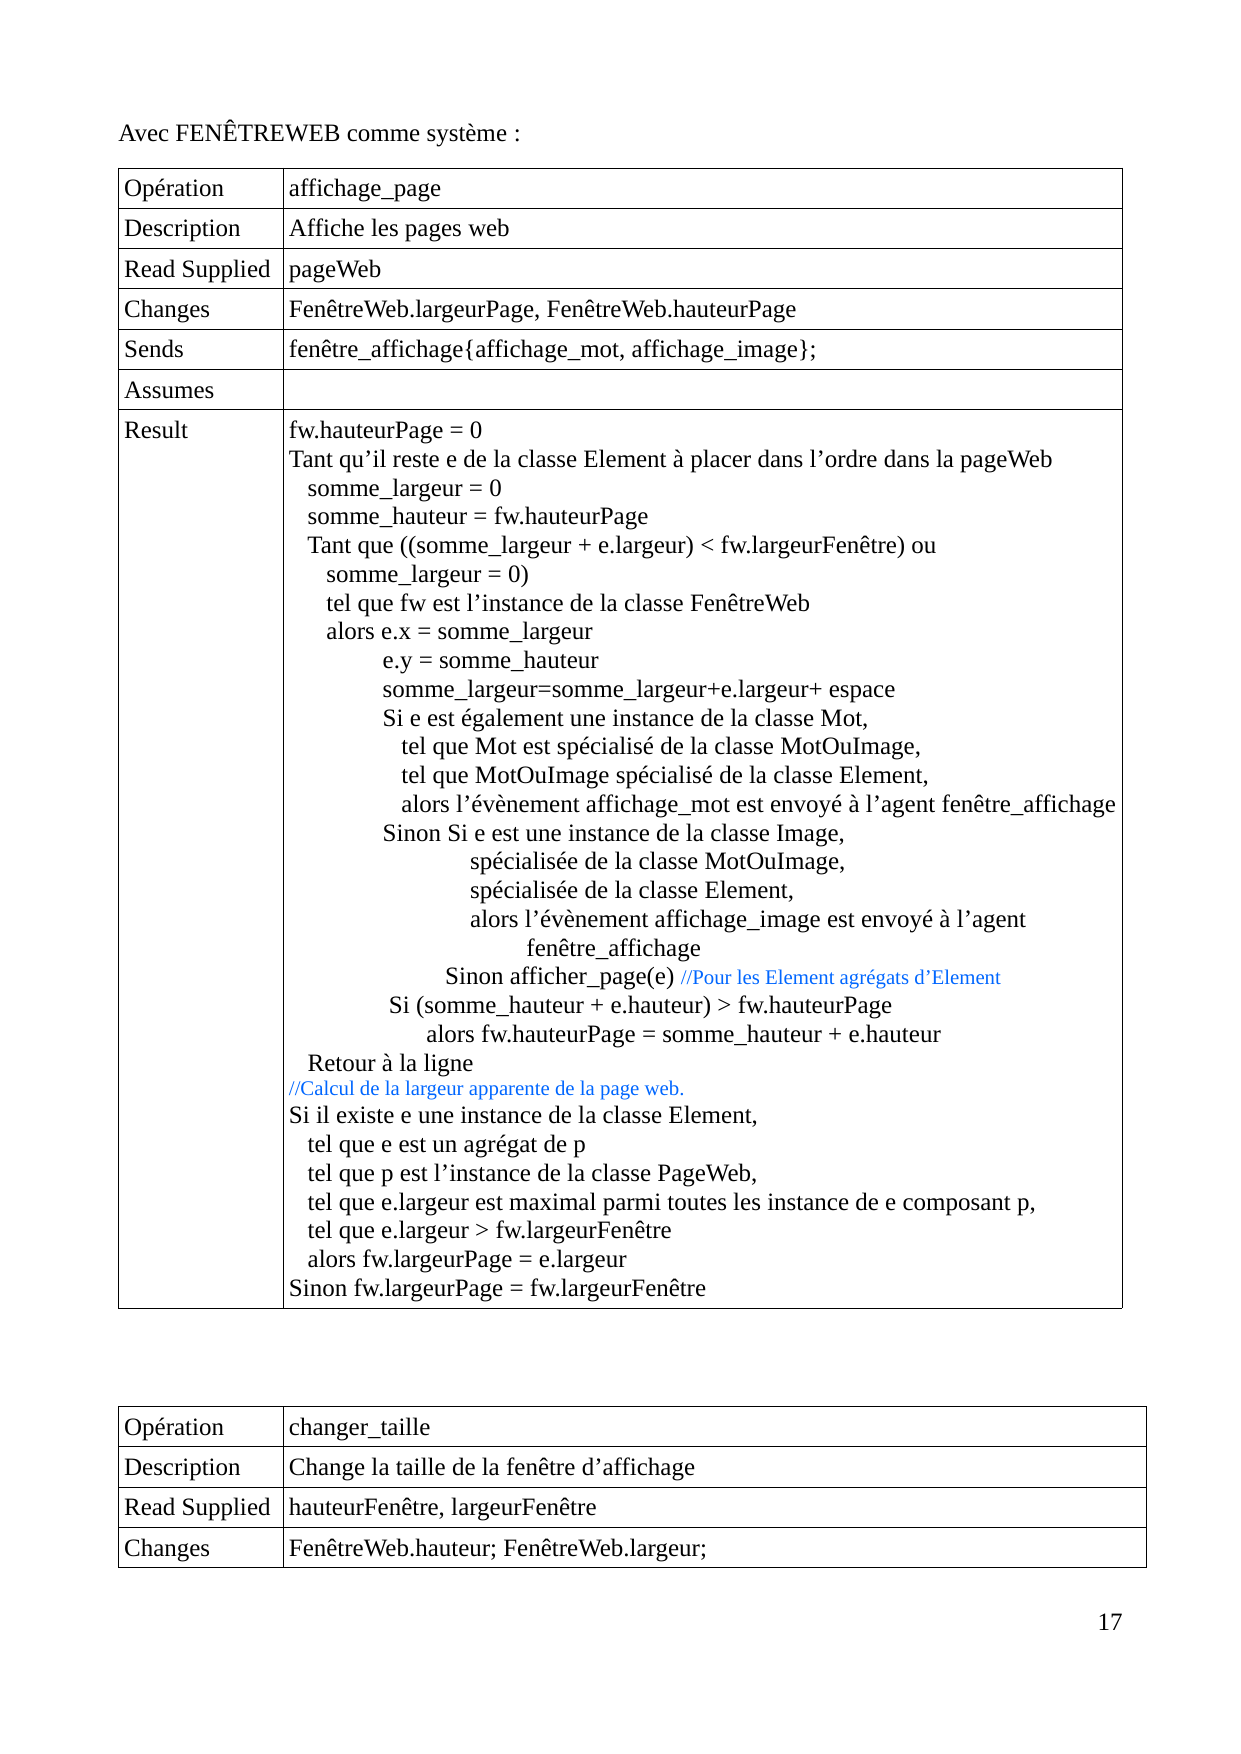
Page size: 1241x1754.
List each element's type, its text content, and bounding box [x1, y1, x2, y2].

table_cell FenêtreWeb.hauteur; FenêtreWeb.largeur; [284, 1528, 1146, 1567]
table_cell FenêtreWeb.largeurPage, FenêtreWeb.hauteurPage [284, 289, 1122, 329]
table_cell Description [119, 1447, 283, 1487]
table_cell Changes [119, 1528, 283, 1567]
table_cell hauteurFenêtre, largeurFenêtre [284, 1488, 1146, 1527]
table_header affichage_page [284, 169, 1122, 208]
table_cell fenêtre_affichage{affichage_mot, affichage_image}; [284, 330, 1122, 369]
table_cell Read Supplied [119, 1488, 283, 1527]
table_cell [284, 370, 1122, 409]
text Avec FENÊTREWEB comme système : [118, 118, 1122, 147]
table_header Opération [119, 169, 283, 208]
table_cell fw.hauteurPage = 0 Tant qu’il reste e de la classe Element à placer dans l’ordre dans la pageWeb somme_largeur = 0 somme_hauteur = fw.hauteurPage Tant que ((somme_largeur + e.largeur) < fw.largeurFenêtre) ou somme_largeur = 0) tel que fw est l’instance de la classe FenêtreWeb alors e.x = somme_largeur e.y = somme_hauteur somme_largeur=somme_largeur+e.largeur+ espace Si e est également une instance de la classe Mot, tel que Mot est spécialisé de la classe MotOuImage, tel que MotOuImage spécialisé de la classe Element, alors l’évènement affichage_mot est envoyé à l’agent fenêtre_affichage Sinon Si e est une instance de la classe Image, spécialisée de la classe MotOuImage, spécialisée de la classe Element, alors l’évènement affichage_image est envoyé à l’agent fenêtre_affichage Sinon afficher_page(e) //Pour les Element agrégats d’Element Si (somme_hauteur + e.hauteur) > fw.hauteurPage alors fw.hauteurPage = somme_hauteur + e.hauteur Retour à la ligne //Calcul de la largeur apparente de la page web. Si il existe e une instance de la classe Element, tel que e est un agrégat de p tel que p est l’instance de la classe PageWeb, tel que e.largeur est maximal parmi toutes les instance de e composant p, tel que e.largeur > fw.largeurFenêtre alors fw.largeurPage = e.largeur Sinon fw.largeurPage = fw.largeurFenêtre [284, 410, 1122, 1307]
table_cell Read Supplied [119, 249, 283, 288]
table_cell Change la taille de la fenêtre d’affichage [284, 1447, 1146, 1487]
table_cell Sends [119, 330, 283, 369]
table_cell Description [119, 209, 283, 248]
table_cell Result [119, 410, 283, 1307]
table_cell Assumes [119, 370, 283, 409]
table_cell pageWeb [284, 249, 1122, 288]
table_header Opération [119, 1407, 283, 1446]
table_cell Affiche les pages web [284, 209, 1122, 248]
table_cell Changes [119, 289, 283, 329]
table_header changer_taille [284, 1407, 1146, 1446]
